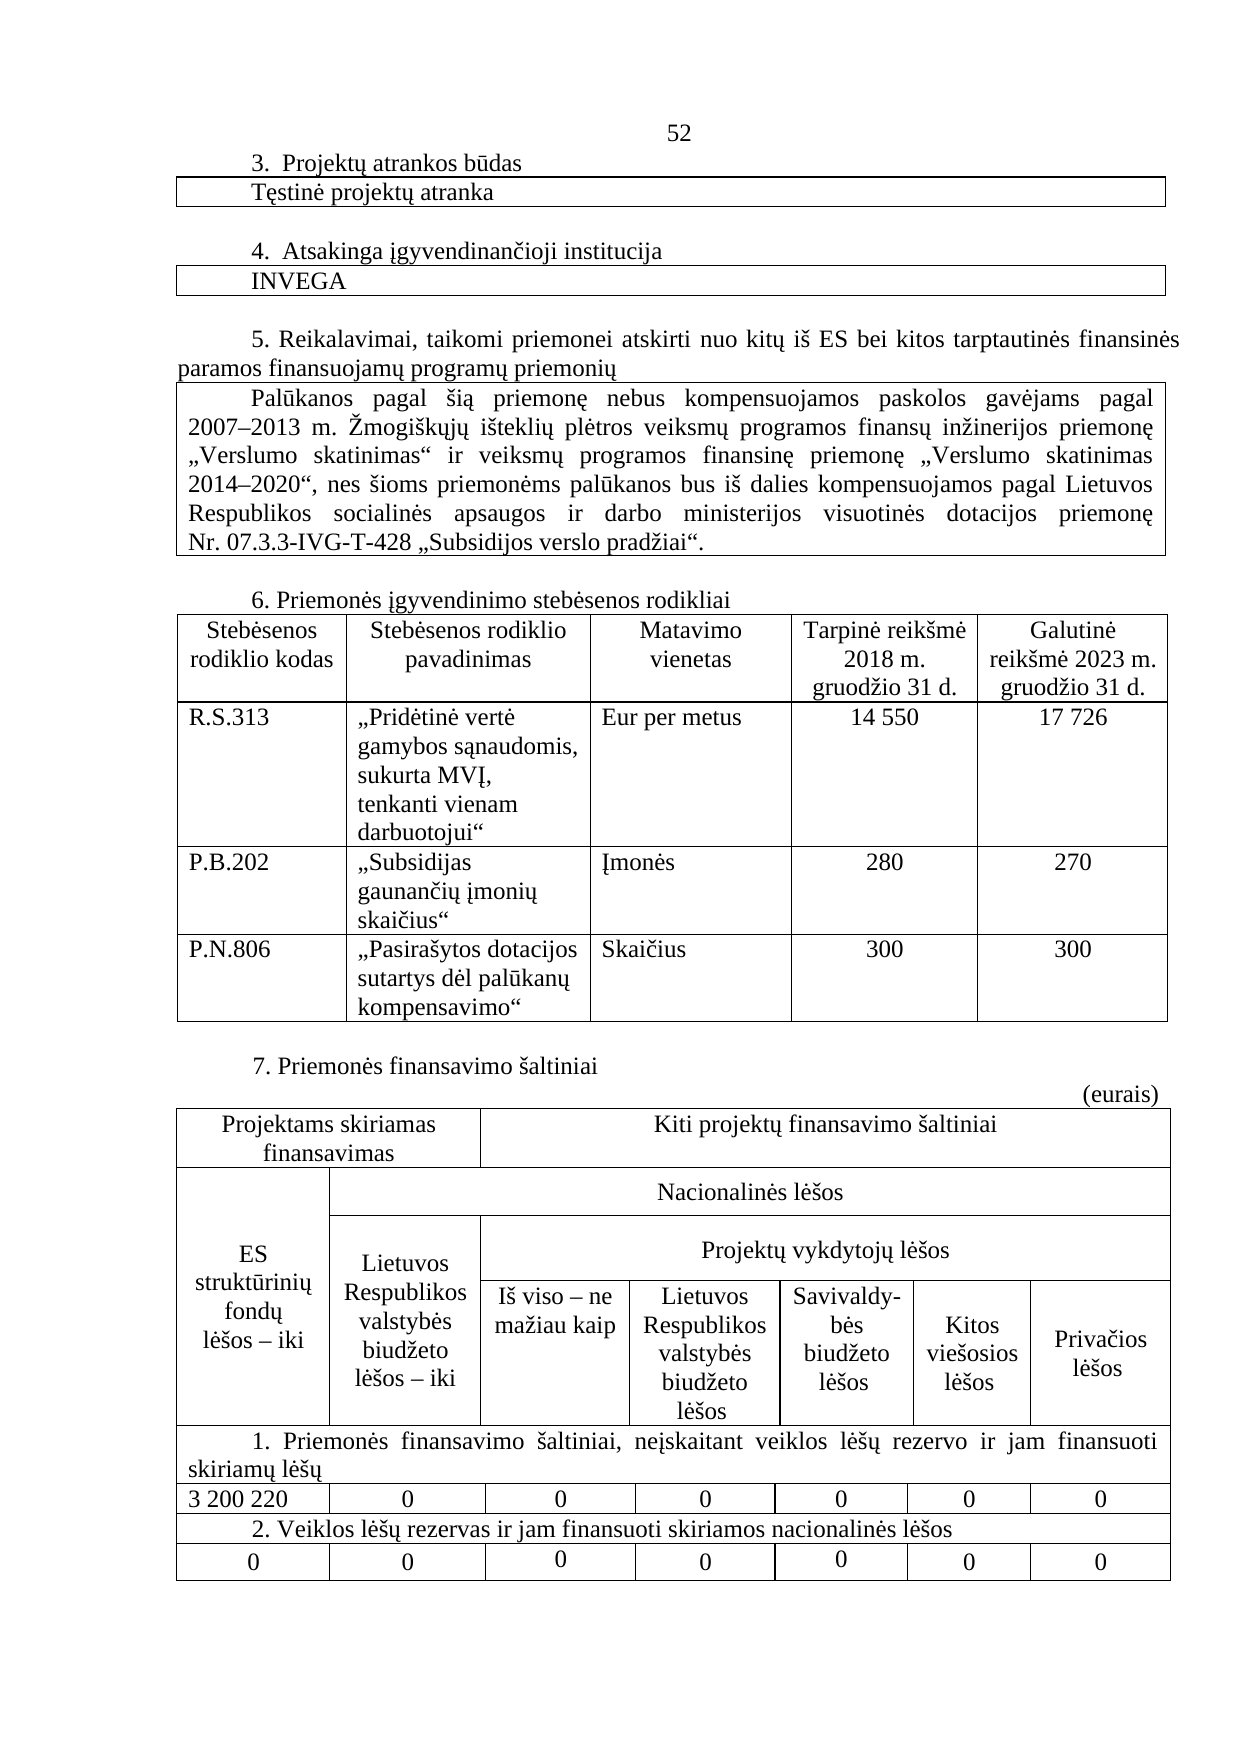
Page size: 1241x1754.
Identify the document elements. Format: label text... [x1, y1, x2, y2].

table_cell Lietuvos Respublikos valstybės biudžeto lėšos [630, 1281, 779, 1425]
table_cell 280 [792, 847, 977, 933]
table_header Kiti projektų finansavimo šaltiniai [481, 1109, 1170, 1167]
table_cell „Pasirašytos dotacijos sutartys dėl palūkanų kompensavimo“ [347, 935, 590, 1021]
table_header Galutinė reikšmė 2023 m. gruodžio 31 d. [978, 615, 1167, 701]
table_cell Iš viso – ne mažiau kaip [481, 1281, 629, 1425]
table_header Stebėsenos rodiklio pavadinimas [347, 615, 590, 701]
table_cell 300 [978, 935, 1167, 1021]
table_header Tarpinė reikšmė 2018 m. gruodžio 31 d. [792, 615, 977, 701]
table_header Palūkanos pagal šią priemonę nebus kompensuojamos paskolos gavėjams pagal 2007–2013 m. Žmogiškųjų išteklių plėtros veiksmų programos finansų inžinerijos priemonę „Verslumo skatinimas“ ir veiksmų programos finansinę priemonę „Verslumo skatinimas 2014–2020“, nes šioms priemonėms palūkanos bus iš dalies kompensuojamos pagal Lietuvos Respublikos socialinės apsaugos ir darbo ministerijos visuotinės dotacijos priemonę Nr. 07.3.3-IVG-T-428 „Subsidijos verslo pradžiai“. [177, 383, 1165, 555]
table_cell „Pridėtinė vertė gamybos sąnaudomis, sukurta MVĮ, tenkanti vienam darbuotojui“ [347, 703, 590, 846]
table_cell 0 [486, 1544, 635, 1579]
table_cell 0 [776, 1544, 907, 1579]
table_cell 300 [792, 935, 977, 1021]
table_cell P.N.806 [178, 935, 346, 1021]
table_cell Projektų vykdytojų lėšos [481, 1216, 1170, 1280]
text 4. Atsakinga įgyvendinančioji institucija [251, 236, 1181, 265]
table_cell 17 726 [978, 703, 1167, 846]
table_header Projektams skiriamas finansavimas [177, 1109, 480, 1167]
table_cell 14 550 [792, 703, 977, 846]
text 7. Priemonės finansavimo šaltiniai [251, 1051, 1181, 1079]
table_cell 0 [908, 1484, 1030, 1513]
table_header Stebėsenos rodiklio kodas [178, 615, 346, 701]
table_cell 0 [776, 1484, 907, 1513]
table_cell Lietuvos Respublikos valstybės biudžeto lėšos – iki [330, 1216, 480, 1425]
text 6. Priemonės įgyvendinimo stebėsenos rodikliai [177, 585, 1181, 614]
table_cell 3 200 220 [177, 1484, 329, 1513]
table_cell 0 [636, 1544, 774, 1579]
table_cell Skaičius [591, 935, 791, 1021]
table_cell 0 [1031, 1544, 1170, 1579]
table_cell 0 [486, 1484, 635, 1513]
table_cell 0 [1031, 1484, 1170, 1513]
text 5. Reikalavimai, taikomi priemonei atskirti nuo kitų iš ES bei kitos tarptautinės finansinės paramos finansuojamų programų priemonių [177, 324, 1181, 382]
table_cell Įmonės [591, 847, 791, 933]
table_cell 1. Priemonės finansavimo šaltiniai, neįskaitant veiklos lėšų rezervo ir jam finansuoti skiriamų lėšų [177, 1426, 1170, 1483]
table_cell 0 [908, 1544, 1030, 1579]
table_cell Nacionalinės lėšos [330, 1168, 1170, 1215]
table_cell „Subsidijas gaunančių įmonių skaičius“ [347, 847, 590, 933]
table_cell Savivaldy-bės biudžeto lėšos [781, 1281, 913, 1425]
table_cell P.B.202 [178, 847, 346, 933]
table_cell 0 [330, 1544, 485, 1579]
text 3. Projektų atrankos būdas [251, 148, 1181, 176]
table_cell R.S.313 [178, 703, 346, 846]
table_header Matavimo vienetas [591, 615, 791, 701]
table_cell Eur per metus [591, 703, 791, 846]
table_header Tęstinė projektų atranka [177, 178, 1165, 206]
table_cell ES struktūrinių fondų lėšos – iki [177, 1168, 329, 1425]
table_cell 0 [330, 1484, 485, 1513]
table_cell Kitos viešosios lėšos [914, 1281, 1030, 1425]
table_cell Privačios lėšos [1031, 1281, 1170, 1425]
table_cell 270 [978, 847, 1167, 933]
table_cell 0 [177, 1544, 329, 1579]
text (eurais) [177, 1079, 1181, 1108]
table_cell 0 [636, 1484, 774, 1513]
table_header INVEGA [177, 266, 1165, 294]
table_cell 2. Veiklos lėšų rezervas ir jam finansuoti skiriamos nacionalinės lėšos [177, 1514, 1170, 1543]
